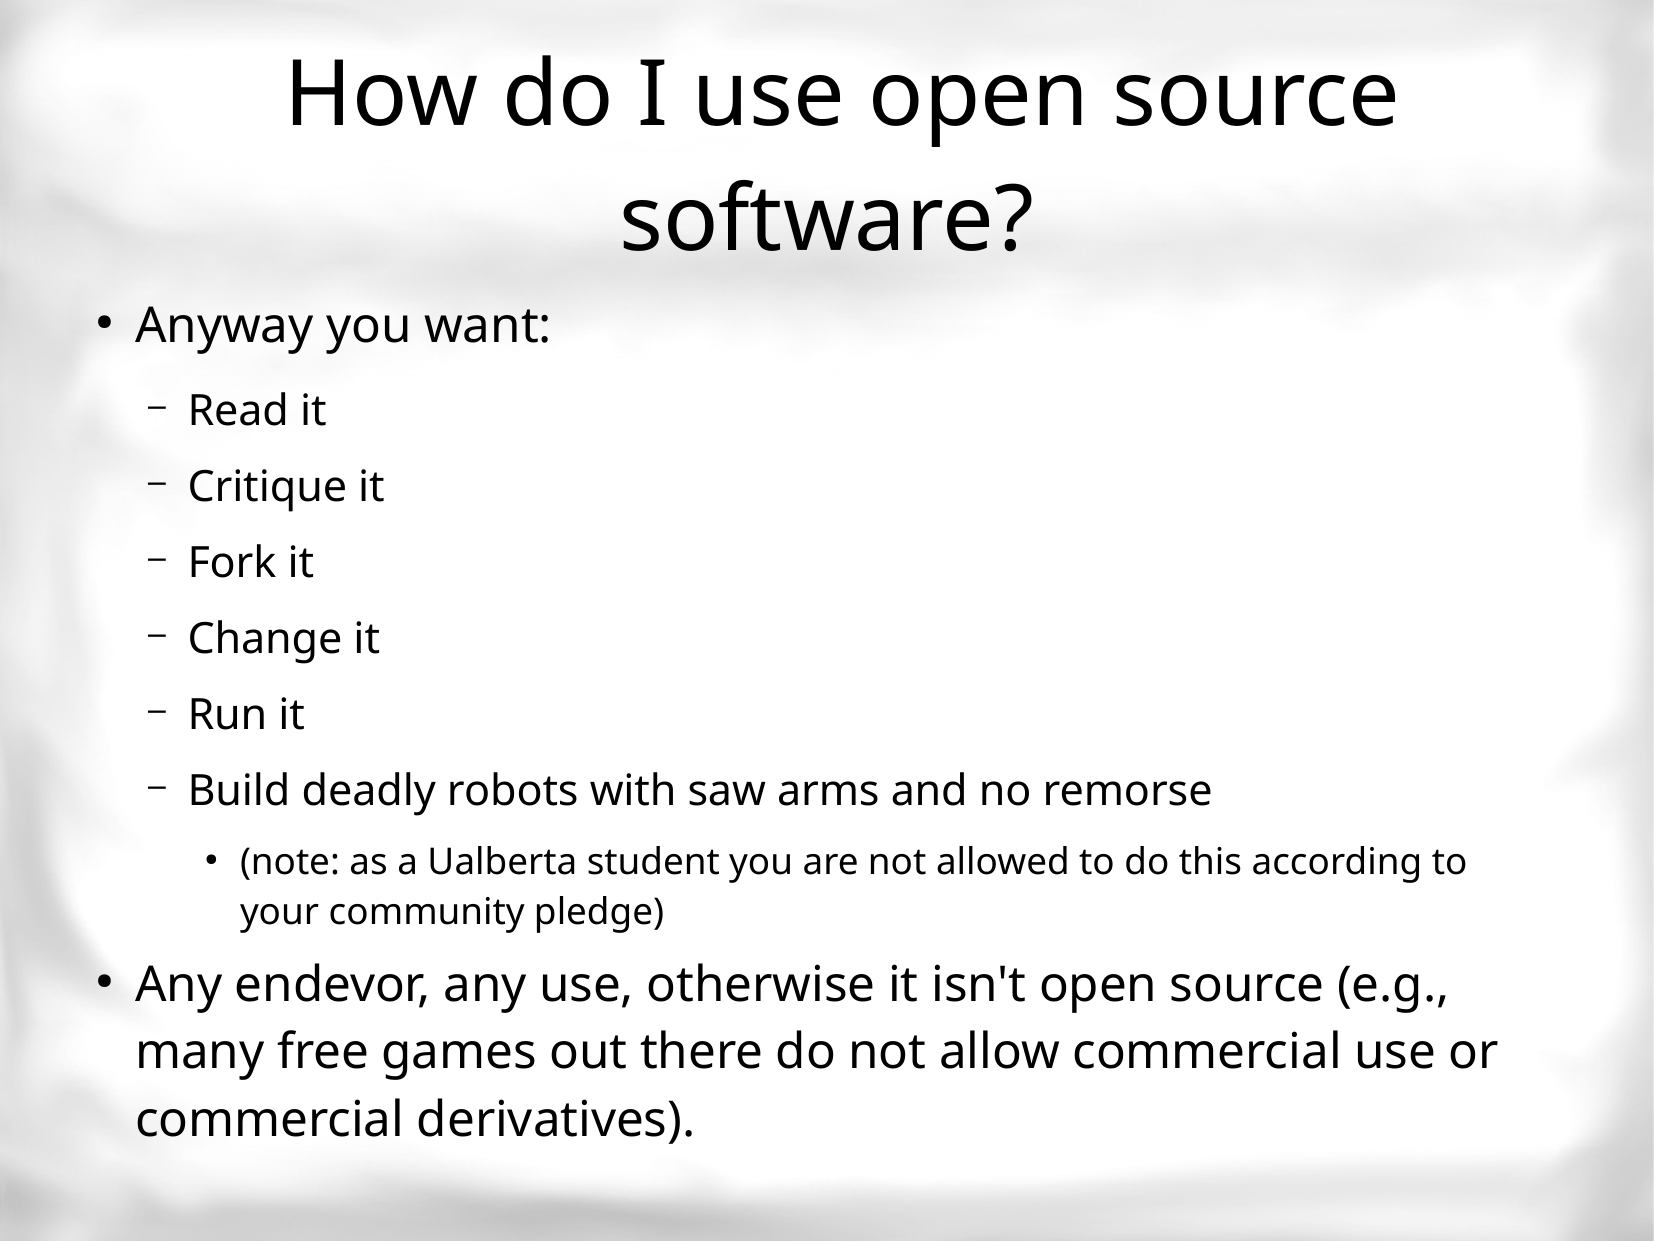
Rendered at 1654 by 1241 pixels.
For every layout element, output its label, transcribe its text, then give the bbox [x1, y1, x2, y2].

picture [0, 0, 1654, 1241]
list Anyway you want: Read it Critique it Fork it Change it Run it Build deadly robots with saw arms and no remorse (note: as a Ualberta student you are not allowed to do this according to your community pledge) Any endevor, any use, otherwise it isn't open source (e.g., many free games out there do not allow commercial use or commercial derivatives). [82, 290, 1538, 1158]
title How do I use open source software? [82, 49, 1571, 257]
